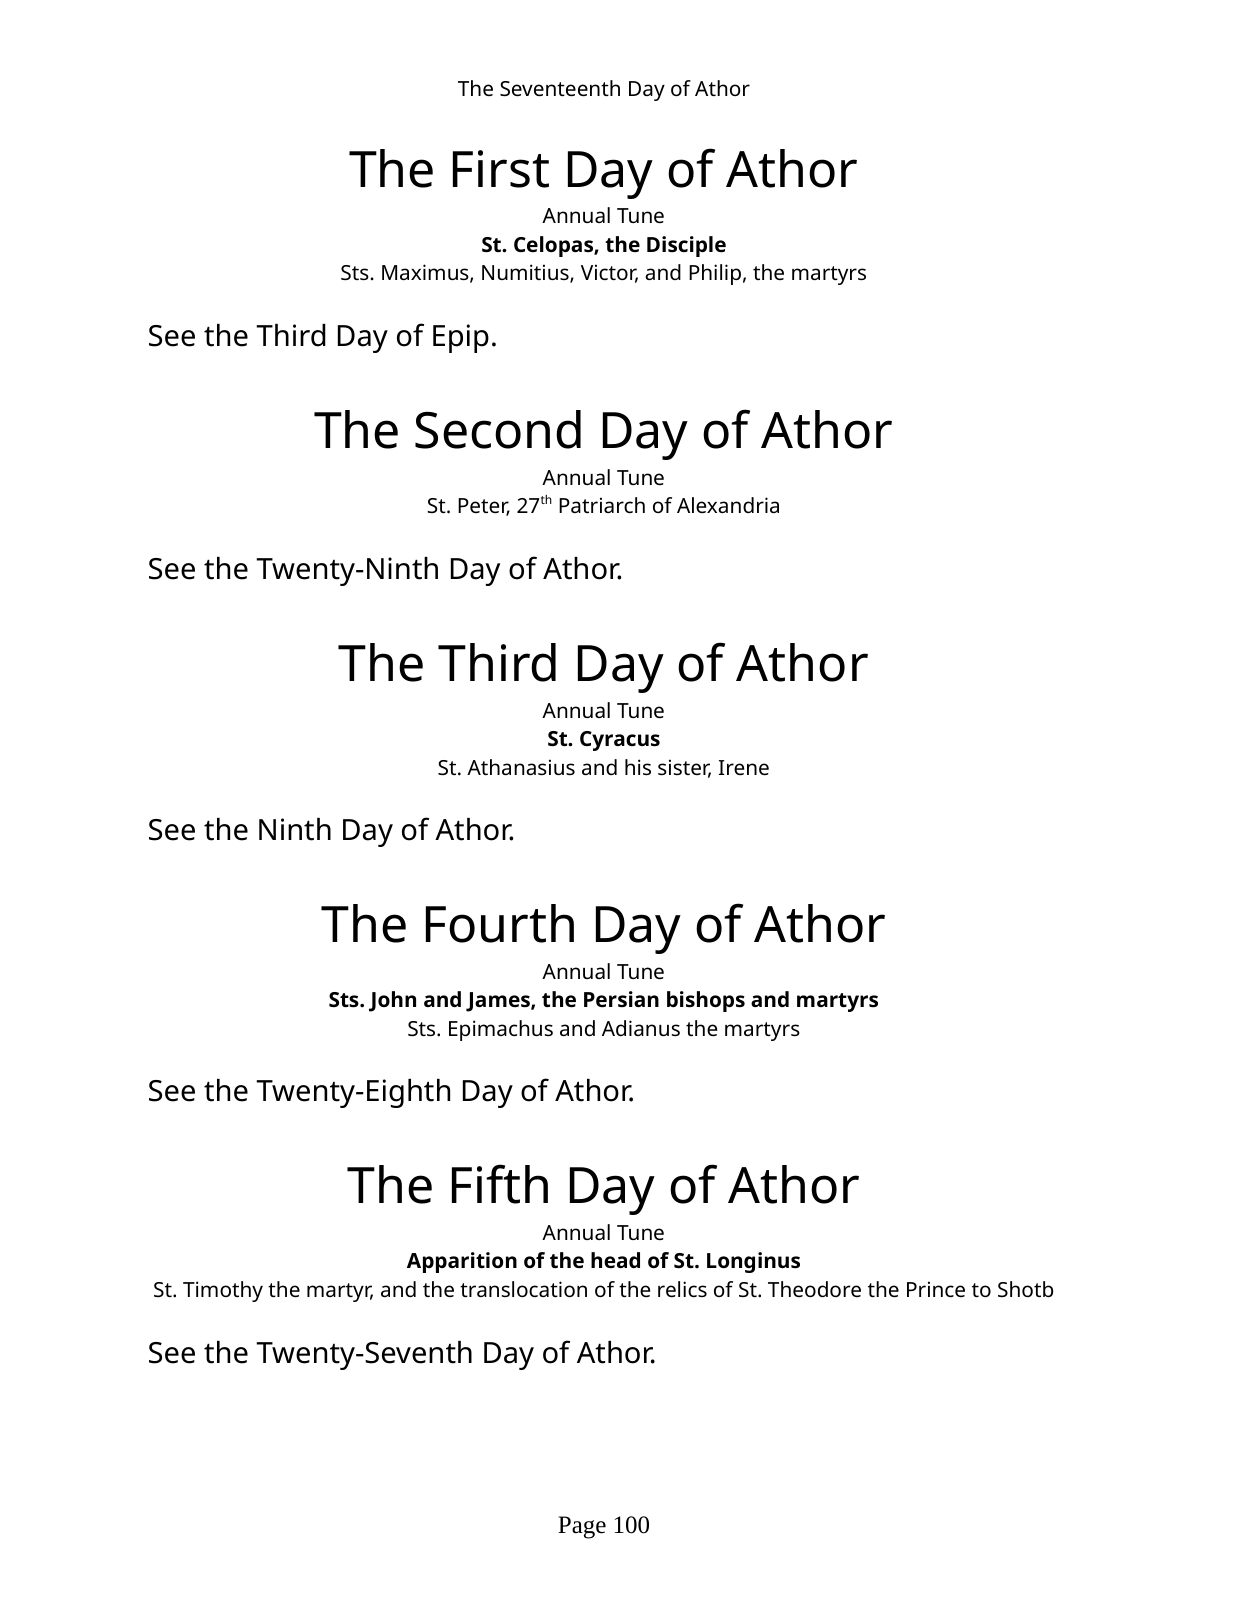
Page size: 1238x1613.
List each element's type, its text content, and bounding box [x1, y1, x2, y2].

text St. Athanasius and his sister, Irene [73, 753, 1134, 781]
text Annual Tune [73, 463, 1134, 491]
text The First Day of Athor [73, 133, 1134, 202]
text See the Ninth Day of Athor. [73, 809, 1134, 849]
text The Seventeenth Day of Athor [72, 74, 1135, 102]
text St. Cyracus [73, 724, 1134, 753]
text Sts. John and James, the Persian bishops and martyrs [73, 985, 1134, 1014]
text The Fifth Day of Athor [73, 1150, 1134, 1218]
text Annual Tune [73, 696, 1134, 724]
text Sts. Maximus, Numitius, Victor, and Philip, the martyrs [73, 258, 1134, 287]
text Annual Tune [73, 957, 1134, 985]
text St. Timothy the martyr, and the translocation of the relics of St. Theodore the Prince to Shotb [73, 1275, 1134, 1303]
text St. Peter, 27th Patriarch of Alexandria [73, 491, 1134, 520]
text Annual Tune [73, 1218, 1134, 1247]
text Apparition of the head of St. Longinus [73, 1247, 1134, 1275]
text See the Third Day of Epip. [73, 315, 1134, 355]
text The Third Day of Athor [73, 628, 1134, 696]
text St. Celopas, the Disciple [73, 230, 1134, 258]
text See the Twenty-Seventh Day of Athor. [73, 1332, 1134, 1372]
text See the Twenty-Ninth Day of Athor. [73, 548, 1134, 588]
text See the Twenty-Eighth Day of Athor. [73, 1071, 1134, 1110]
text Annual Tune [73, 202, 1134, 230]
text The Second Day of Athor [73, 395, 1134, 463]
text The Fourth Day of Athor [73, 889, 1134, 957]
text Sts. Epimachus and Adianus the martyrs [73, 1014, 1134, 1042]
